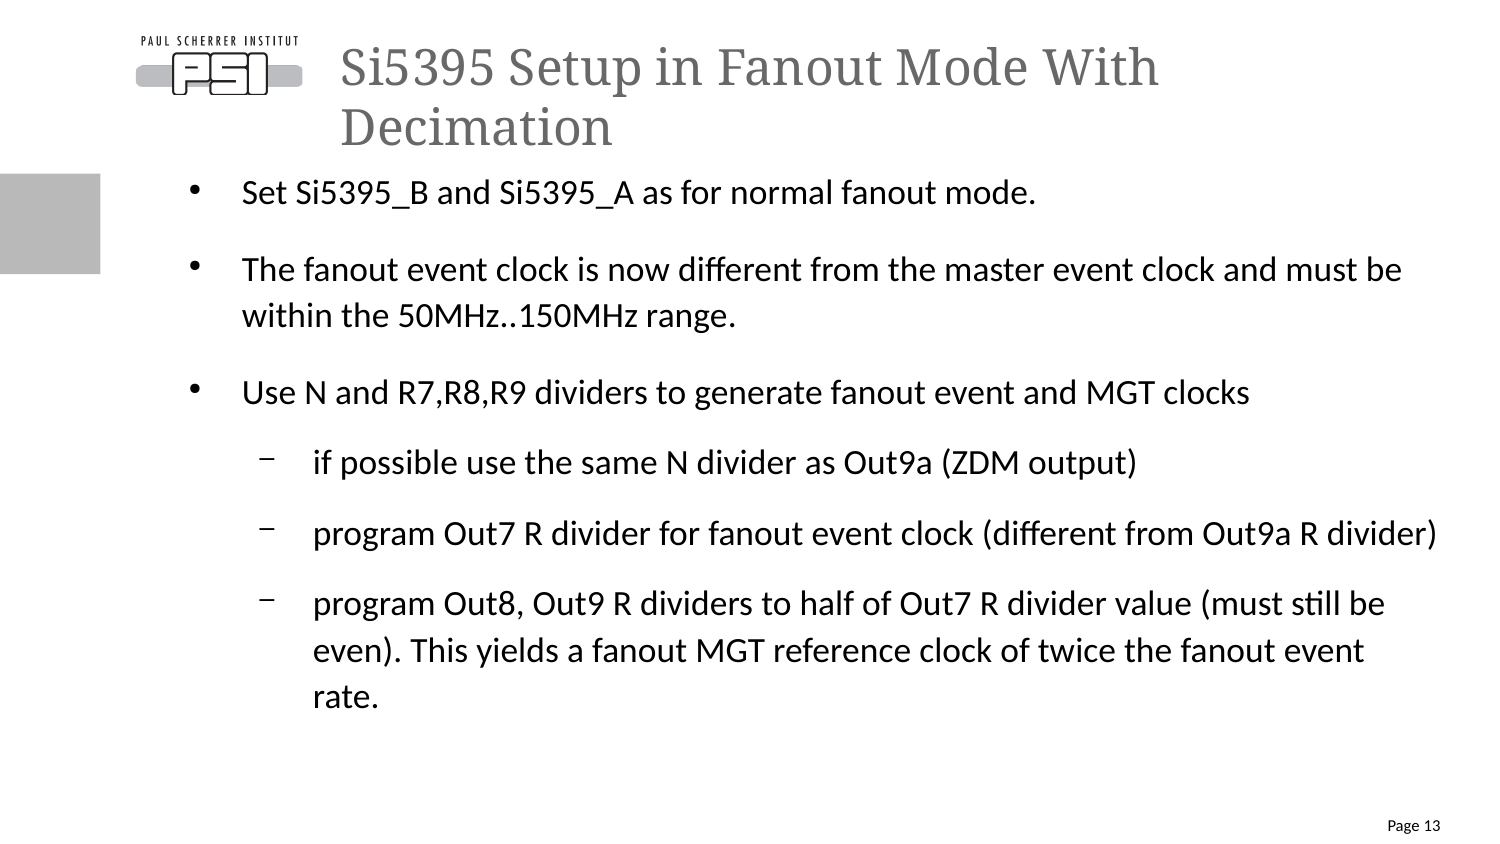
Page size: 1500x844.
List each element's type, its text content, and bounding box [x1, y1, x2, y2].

list Set Si5395_B and Si5395_A as for normal fanout mode. The fanout event clock is now different from the master event clock and must be within the 50MHz..150MHz range. Use N and R7,R8,R9 dividers to generate fanout event and MGT clocks if possible use the same N divider as Out9a (ZDM output) program Out7 R divider for fanout event clock (different from Out9a R divider) program Out8, Out9 R dividers to half of Out7 R divider value (must still be even). This yields a fanout MGT reference clock of twice the fanout event rate. [171, 165, 1442, 741]
title Si5395 Setup in Fanout Mode With Decimation [340, 35, 1442, 98]
slide_number Page <number> [1346, 814, 1441, 840]
